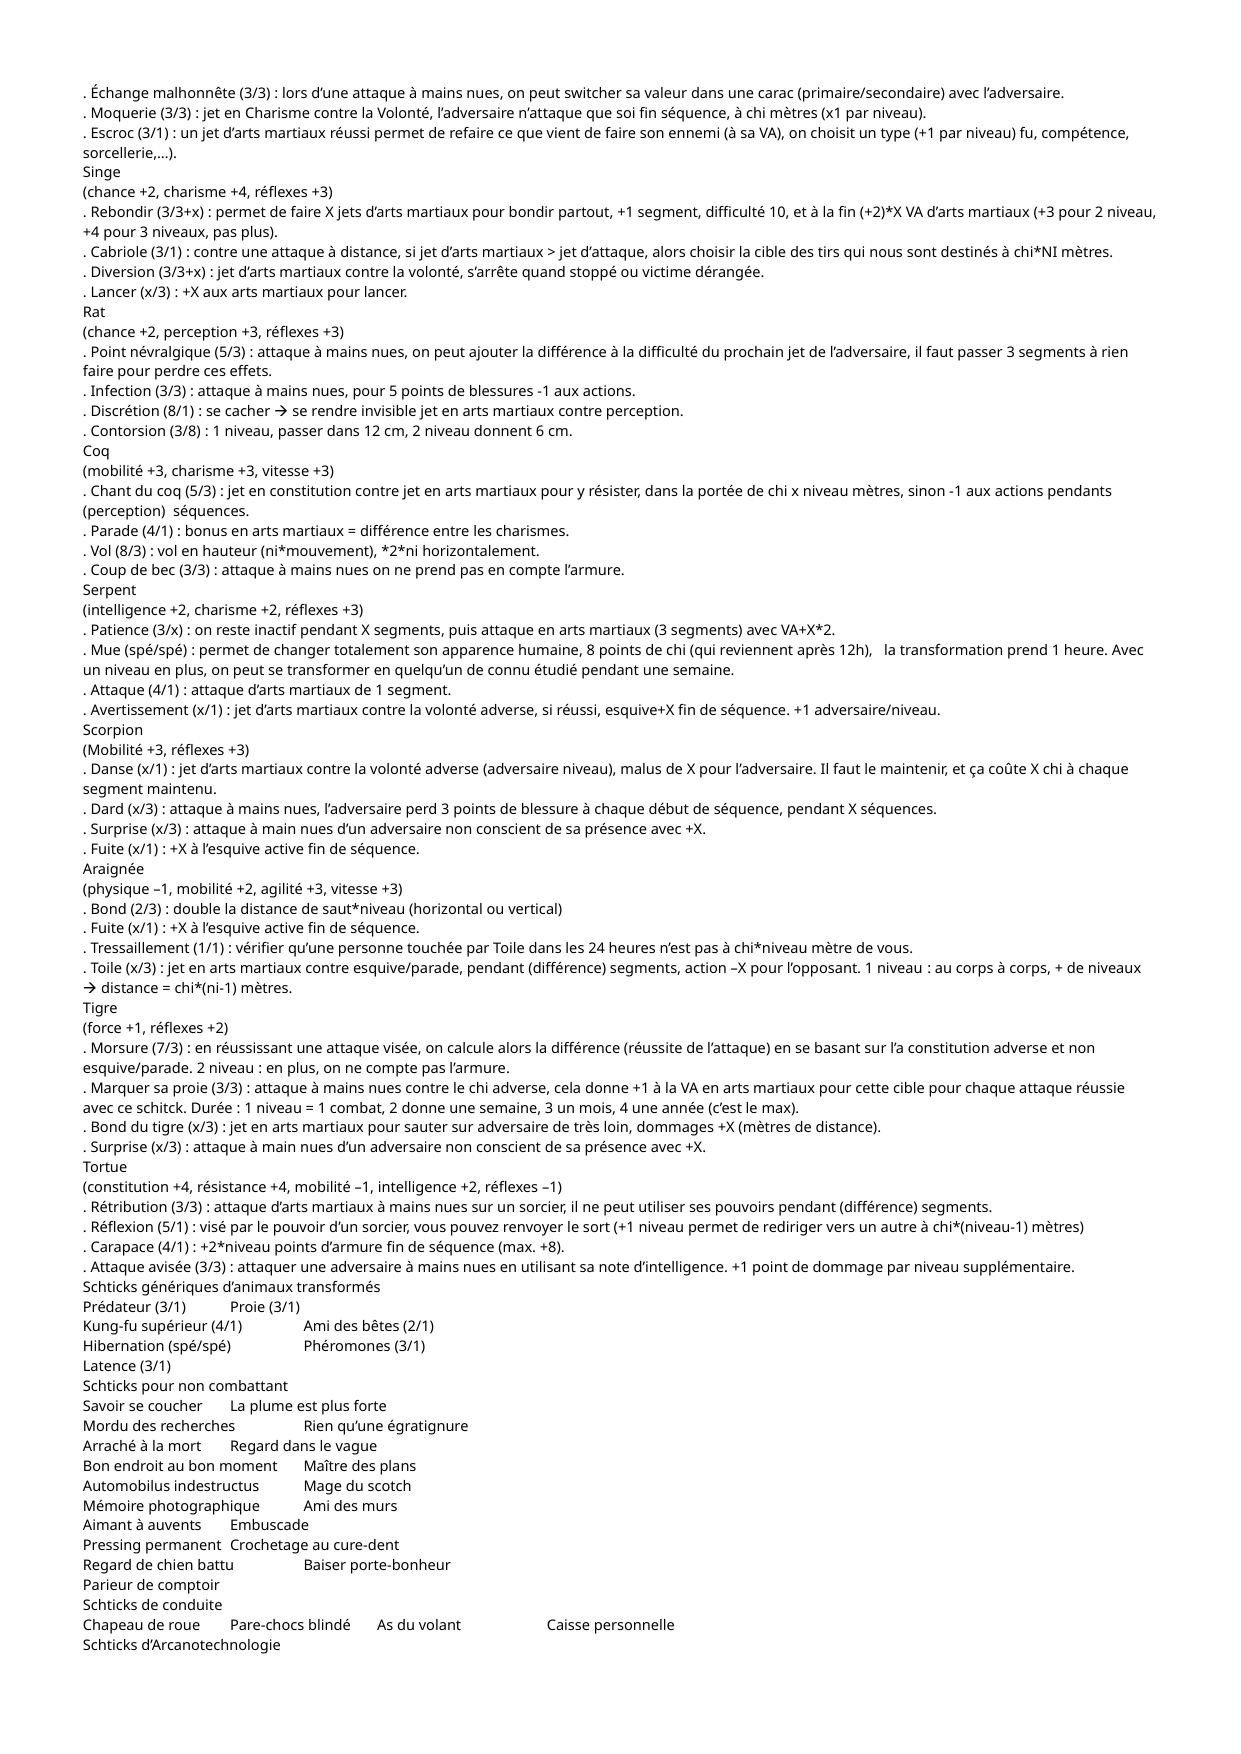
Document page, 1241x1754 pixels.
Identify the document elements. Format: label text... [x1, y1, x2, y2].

text Araignée [83, 859, 1157, 878]
text Kung-fu supérieur (4/1) Ami des bêtes (2/1) [83, 1316, 1157, 1336]
text . Danse (x/1) : jet d’arts martiaux contre la volonté adverse (adversaire niveau), malus de X pour l’adversaire. Il faut le maintenir, et ça coûte X chi à chaque segment maintenu. [83, 759, 1157, 799]
text . Morsure (7/3) : en réussissant une attaque visée, on calcule alors la différence (réussite de l’attaque) en se basant sur l’a constitution adverse et non esquive/parade. 2 niveau : en plus, on ne compte pas l’armure. [83, 1038, 1157, 1077]
text Scorpion [83, 719, 1157, 739]
text Prédateur (3/1) Proie (3/1) [83, 1296, 1157, 1316]
text . Échange malhonnête (3/3) : lors d’une attaque à mains nues, on peut switcher sa valeur dans une carac (primaire/secondaire) avec l’adversaire. [83, 83, 1157, 103]
text Mémoire photographique Ami des murs [83, 1495, 1157, 1515]
text Coq [83, 441, 1157, 461]
text (physique –1, mobilité +2, agilité +3, vitesse +3) [83, 878, 1157, 898]
text . Rétribution (3/3) : attaque d’arts martiaux à mains nues sur un sorcier, il ne peut utiliser ses pouvoirs pendant (différence) segments. [83, 1197, 1157, 1217]
text . Bond (2/3) : double la distance de saut*niveau (horizontal ou vertical) [83, 898, 1157, 918]
text Parieur de comptoir [83, 1575, 1157, 1595]
text Rat [83, 302, 1157, 321]
text (force +1, réflexes +2) [83, 1018, 1157, 1038]
text . Parade (4/1) : bonus en arts martiaux = différence entre les charismes. [83, 520, 1157, 540]
text Serpent [83, 580, 1157, 600]
text Schticks génériques d’animaux transformés [83, 1276, 1157, 1296]
text . Réflexion (5/1) : visé par le pouvoir d’un sorcier, vous pouvez renvoyer le sort (+1 niveau permet de rediriger vers un autre à chi*(niveau-1) mètres) [83, 1217, 1157, 1237]
text . Tressaillement (1/1) : vérifier qu’une personne touchée par Toile dans les 24 heures n’est pas à chi*niveau mètre de vous. [83, 938, 1157, 958]
text Schticks pour non combattant [83, 1376, 1157, 1396]
text . Discrétion (8/1) : se cacher à se rendre invisible jet en arts martiaux contre perception. [83, 401, 1157, 421]
text (intelligence +2, charisme +2, réflexes +3) [83, 600, 1157, 620]
text Aimant à auvents Embuscade [83, 1515, 1157, 1535]
text . Coup de bec (3/3) : attaque à mains nues on ne prend pas en compte l’armure. [83, 560, 1157, 580]
text . Mue (spé/spé) : permet de changer totalement son apparence humaine, 8 points de chi (qui reviennent après 12h), la transformation prend 1 heure. Avec un niveau en plus, on peut se transformer en quelqu’un de connu étudié pendant une semaine. [83, 640, 1157, 679]
text Savoir se coucher La plume est plus forte [83, 1396, 1157, 1416]
text Automobilus indestructus Mage du scotch [83, 1475, 1157, 1495]
text . Rebondir (3/3+x) : permet de faire X jets d’arts martiaux pour bondir partout, +1 segment, difficulté 10, et à la fin (+2)*X VA d’arts martiaux (+3 pour 2 niveau, +4 pour 3 niveaux, pas plus). [83, 202, 1157, 242]
text Latence (3/1) [83, 1356, 1157, 1376]
text . Avertissement (x/1) : jet d’arts martiaux contre la volonté adverse, si réussi, esquive+X fin de séquence. +1 adversaire/niveau. [83, 699, 1157, 719]
text Schticks de conduite [83, 1595, 1157, 1615]
text . Dard (x/3) : attaque à mains nues, l’adversaire perd 3 points de blessure à chaque début de séquence, pendant X séquences. [83, 799, 1157, 819]
text Arraché à la mort Regard dans le vague [83, 1436, 1157, 1456]
text Schticks d’Arcanotechnologie [83, 1634, 1157, 1654]
text (constitution +4, résistance +4, mobilité –1, intelligence +2, réflexes –1) [83, 1177, 1157, 1197]
text Bon endroit au bon moment Maître des plans [83, 1456, 1157, 1475]
text . Contorsion (3/8) : 1 niveau, passer dans 12 cm, 2 niveau donnent 6 cm. [83, 421, 1157, 441]
text (chance +2, charisme +4, réflexes +3) [83, 182, 1157, 202]
text Regard de chien battu Baiser porte-bonheur [83, 1555, 1157, 1575]
text Tortue [83, 1157, 1157, 1177]
text . Chant du coq (5/3) : jet en constitution contre jet en arts martiaux pour y résister, dans la portée de chi x niveau mètres, sinon -1 aux actions pendants (perception) séquences. [83, 481, 1157, 520]
text . Infection (3/3) : attaque à mains nues, pour 5 points de blessures -1 aux actions. [83, 381, 1157, 401]
text (chance +2, perception +3, réflexes +3) [83, 321, 1157, 341]
text . Escroc (3/1) : un jet d’arts martiaux réussi permet de refaire ce que vient de faire son ennemi (à sa VA), on choisit un type (+1 par niveau) fu, compétence, sorcellerie,…). [83, 122, 1157, 162]
text . Attaque avisée (3/3) : attaquer une adversaire à mains nues en utilisant sa note d’intelligence. +1 point de dommage par niveau supplémentaire. [83, 1257, 1157, 1276]
text Hibernation (spé/spé) Phéromones (3/1) [83, 1336, 1157, 1356]
text . Patience (3/x) : on reste inactif pendant X segments, puis attaque en arts martiaux (3 segments) avec VA+X*2. [83, 620, 1157, 640]
text . Attaque (4/1) : attaque d’arts martiaux de 1 segment. [83, 679, 1157, 699]
text . Point névralgique (5/3) : attaque à mains nues, on peut ajouter la différence à la difficulté du prochain jet de l’adversaire, il faut passer 3 segments à rien faire pour perdre ces effets. [83, 341, 1157, 381]
text . Surprise (x/3) : attaque à main nues d’un adversaire non conscient de sa présence avec +X. [83, 1137, 1157, 1157]
text Pressing permanent Crochetage au cure-dent [83, 1535, 1157, 1555]
text Tigre [83, 998, 1157, 1018]
text Singe [83, 162, 1157, 182]
text . Lancer (x/3) : +X aux arts martiaux pour lancer. [83, 282, 1157, 302]
text . Carapace (4/1) : +2*niveau points d’armure fin de séquence (max. +8). [83, 1237, 1157, 1257]
text . Fuite (x/1) : +X à l’esquive active fin de séquence. [83, 918, 1157, 938]
text . Fuite (x/1) : +X à l’esquive active fin de séquence. [83, 839, 1157, 859]
text (Mobilité +3, réflexes +3) [83, 739, 1157, 759]
text . Bond du tigre (x/3) : jet en arts martiaux pour sauter sur adversaire de très loin, dommages +X (mètres de distance). [83, 1117, 1157, 1137]
text (mobilité +3, charisme +3, vitesse +3) [83, 461, 1157, 481]
text . Moquerie (3/3) : jet en Charisme contre la Volonté, l’adversaire n’attaque que soi fin séquence, à chi mètres (x1 par niveau). [83, 103, 1157, 122]
text . Surprise (x/3) : attaque à main nues d’un adversaire non conscient de sa présence avec +X. [83, 819, 1157, 839]
text . Vol (8/3) : vol en hauteur (ni*mouvement), *2*ni horizontalement. [83, 540, 1157, 560]
text . Cabriole (3/1) : contre une attaque à distance, si jet d’arts martiaux > jet d’attaque, alors choisir la cible des tirs qui nous sont destinés à chi*NI mètres. [83, 242, 1157, 262]
text Mordu des recherches Rien qu’une égratignure [83, 1416, 1157, 1436]
text . Toile (x/3) : jet en arts martiaux contre esquive/parade, pendant (différence) segments, action –X pour l’opposant. 1 niveau : au corps à corps, + de niveaux à distance = chi*(ni-1) mètres. [83, 958, 1157, 998]
text . Marquer sa proie (3/3) : attaque à mains nues contre le chi adverse, cela donne +1 à la VA en arts martiaux pour cette cible pour chaque attaque réussie avec ce schitck. Durée : 1 niveau = 1 combat, 2 donne une semaine, 3 un mois, 4 une année (c’est le max). [83, 1077, 1157, 1117]
text Chapeau de roue Pare-chocs blindé As du volant Caisse personnelle [83, 1615, 1157, 1634]
text . Diversion (3/3+x) : jet d’arts martiaux contre la volonté, s’arrête quand stoppé ou victime dérangée. [83, 262, 1157, 282]
